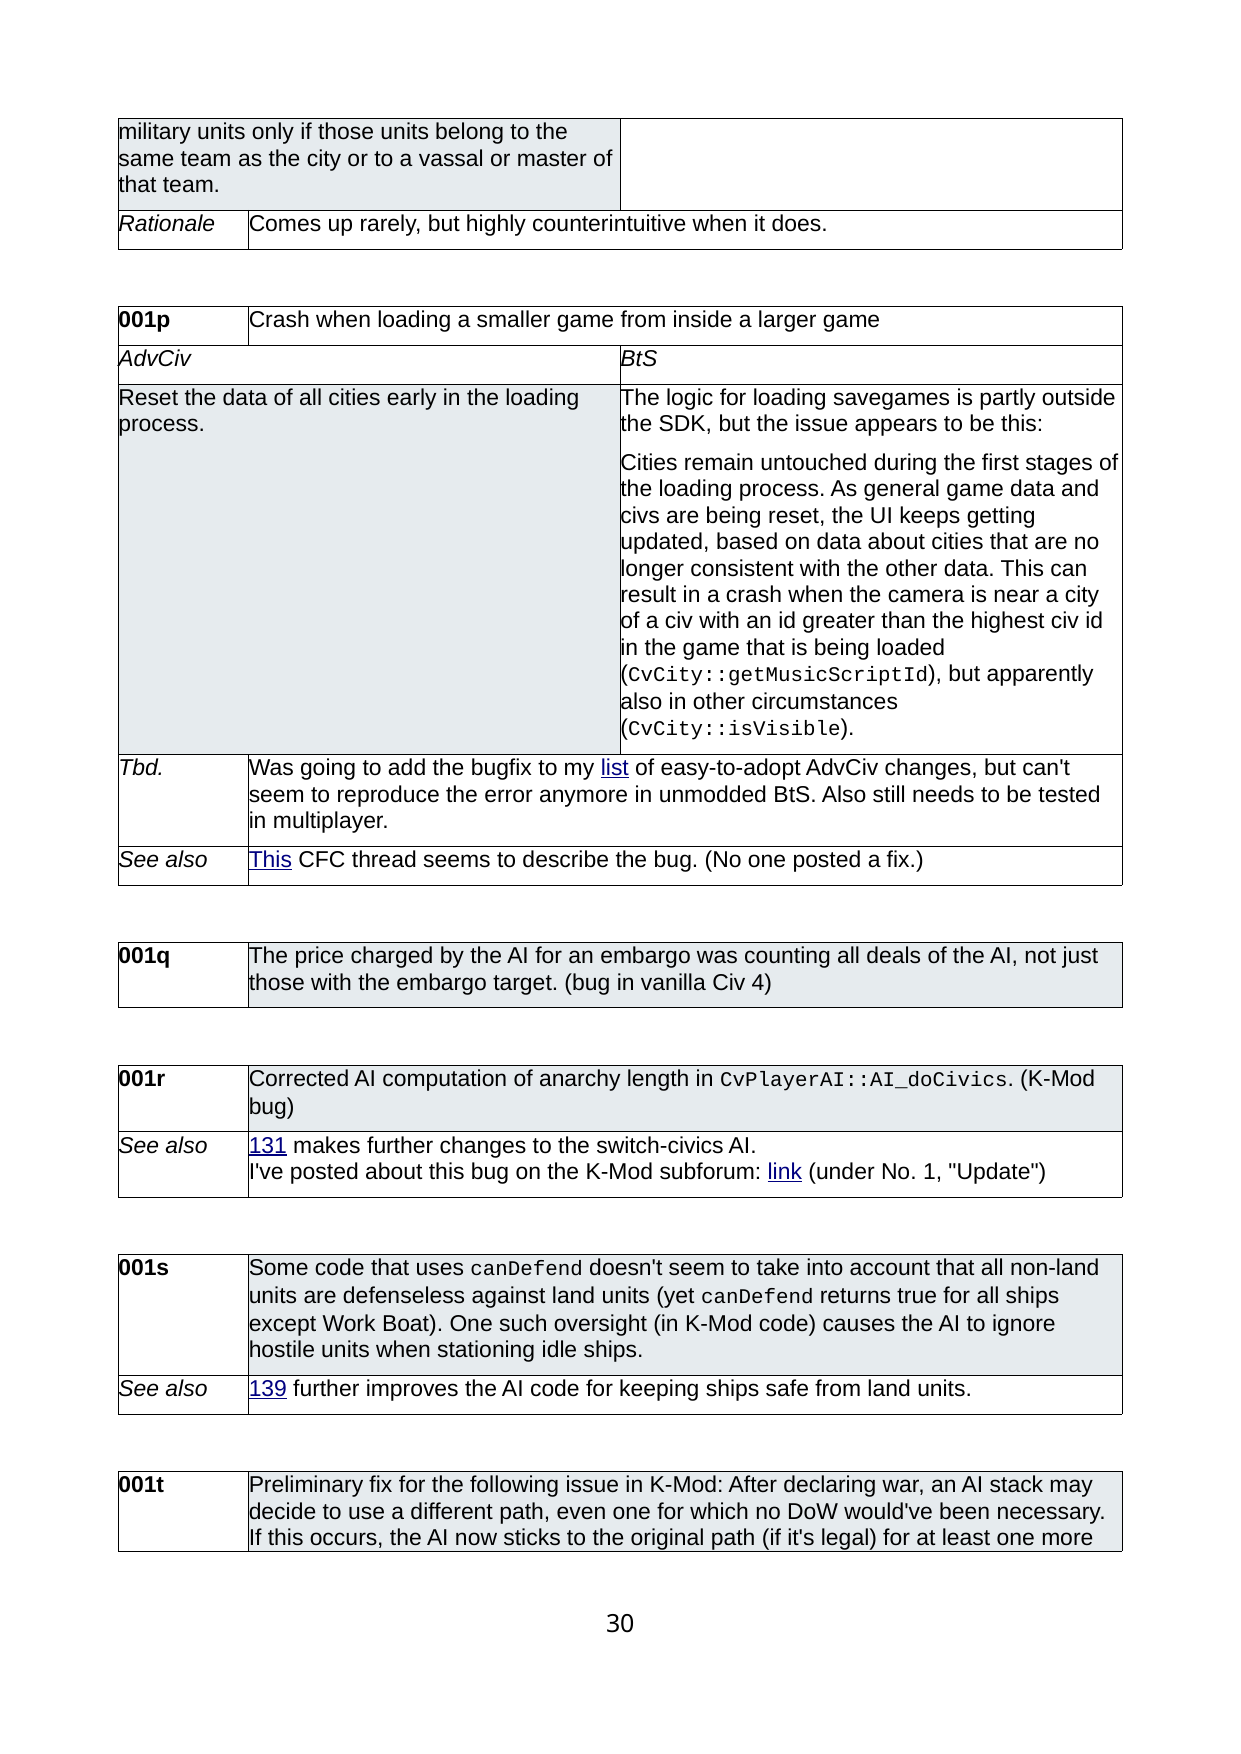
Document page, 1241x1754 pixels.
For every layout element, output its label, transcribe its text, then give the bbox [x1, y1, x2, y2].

table_cell See also [119, 1132, 248, 1197]
table_cell Rationale [119, 211, 248, 248]
table_header The price charged by the AI for an embargo was counting all deals of the AI, not just those with the embargo target. (bug in vanilla Civ 4) [249, 943, 1122, 1007]
table_cell 139 further improves the AI code for keeping ships safe from land units. [249, 1376, 1122, 1414]
table_header 001p [119, 307, 248, 345]
table_cell Reset the data of all cities early in the loading process. [119, 385, 620, 754]
table_cell Was going to add the bugfix to my list of easy-to-adopt AdvCiv changes, but can't seem to reproduce the error anymore in unmodded BtS. Also still needs to be tested in multiplayer. [249, 755, 1122, 846]
table_header Crash when loading a smaller game from inside a larger game [249, 307, 1122, 345]
table_cell See also [119, 847, 248, 884]
table_header 001t [119, 1472, 248, 1551]
table_cell military units only if those units belong to the same team as the city or to a vassal or master of that team. [119, 119, 620, 210]
table_cell Tbd. [119, 755, 248, 846]
table_cell BtS [621, 346, 1122, 384]
table_header 001q [119, 943, 248, 1007]
table_header Corrected AI computation of anarchy length in CvPlayerAI::AI_doCivics. (K-Mod bug) [249, 1066, 1122, 1131]
table_cell The logic for loading savegames is partly outside the SDK, but the issue appears to be this: Cities remain untouched during the first stages of the loading process. As general game data and civs are being reset, the UI keeps getting updated, based on data about cities that are no longer consistent with the other data. This can result in a crash when the camera is near a city of a civ with an id greater than the highest civ id in the game that is being loaded (CvCity::getMusicScriptId), but apparently also in other circumstances (CvCity::isVisible). [621, 385, 1122, 754]
table_header 001s [119, 1255, 248, 1375]
table_cell Comes up rarely, but highly counterintuitive when it does. [249, 211, 1122, 248]
table_cell [621, 119, 1122, 210]
table_header Some code that uses canDefend doesn't seem to take into account that all non-land units are defenseless against land units (yet canDefend returns true for all ships except Work Boat). One such oversight (in K-Mod code) causes the AI to ignore hostile units when stationing idle ships. [249, 1255, 1122, 1375]
table_header 001r [119, 1066, 248, 1131]
table_cell AdvCiv [119, 346, 620, 384]
table_cell 131 makes further changes to the switch-civics AI. I've posted about this bug on the K-Mod subforum: link (under No. 1, "Update") [249, 1132, 1122, 1197]
table_cell This CFC thread seems to describe the bug. (No one posted a fix.) [249, 847, 1122, 884]
table_cell See also [119, 1376, 248, 1414]
table_header Preliminary fix for the following issue in K-Mod: After declaring war, an AI stack may decide to use a different path, even one for which no DoW would've been necessary. If this occurs, the AI now sticks to the original path (if it's legal) for at least one more [249, 1472, 1122, 1551]
